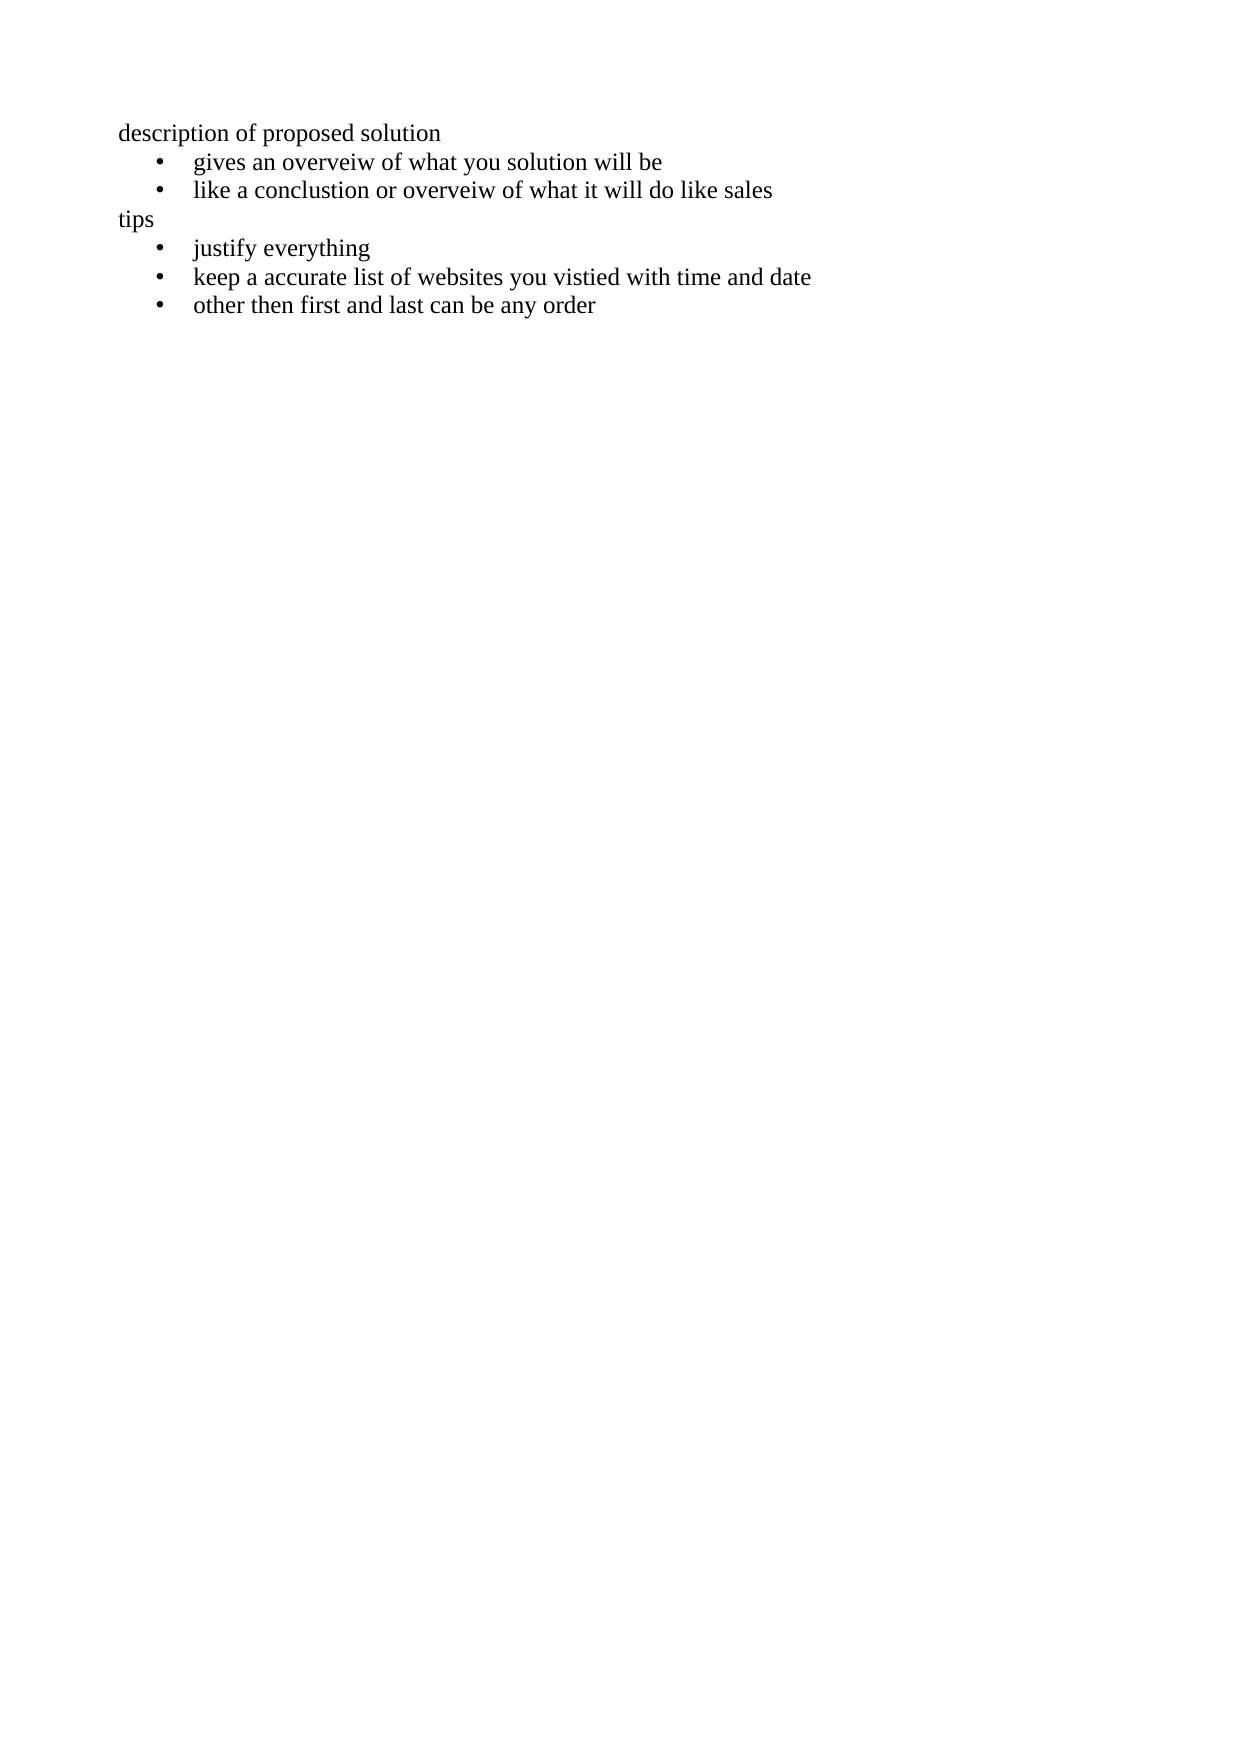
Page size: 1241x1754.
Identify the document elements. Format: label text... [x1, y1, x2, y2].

list other then first and last can be any order [156, 291, 1122, 319]
text description of proposed solution [118, 118, 1122, 147]
list gives an overveiw of what you solution will be [156, 147, 1122, 176]
list like a conclustion or overveiw of what it will do like sales [156, 176, 1122, 204]
list keep a accurate list of websites you vistied with time and date [156, 262, 1122, 291]
list justify everything [156, 233, 1122, 262]
text tips [118, 204, 1122, 233]
